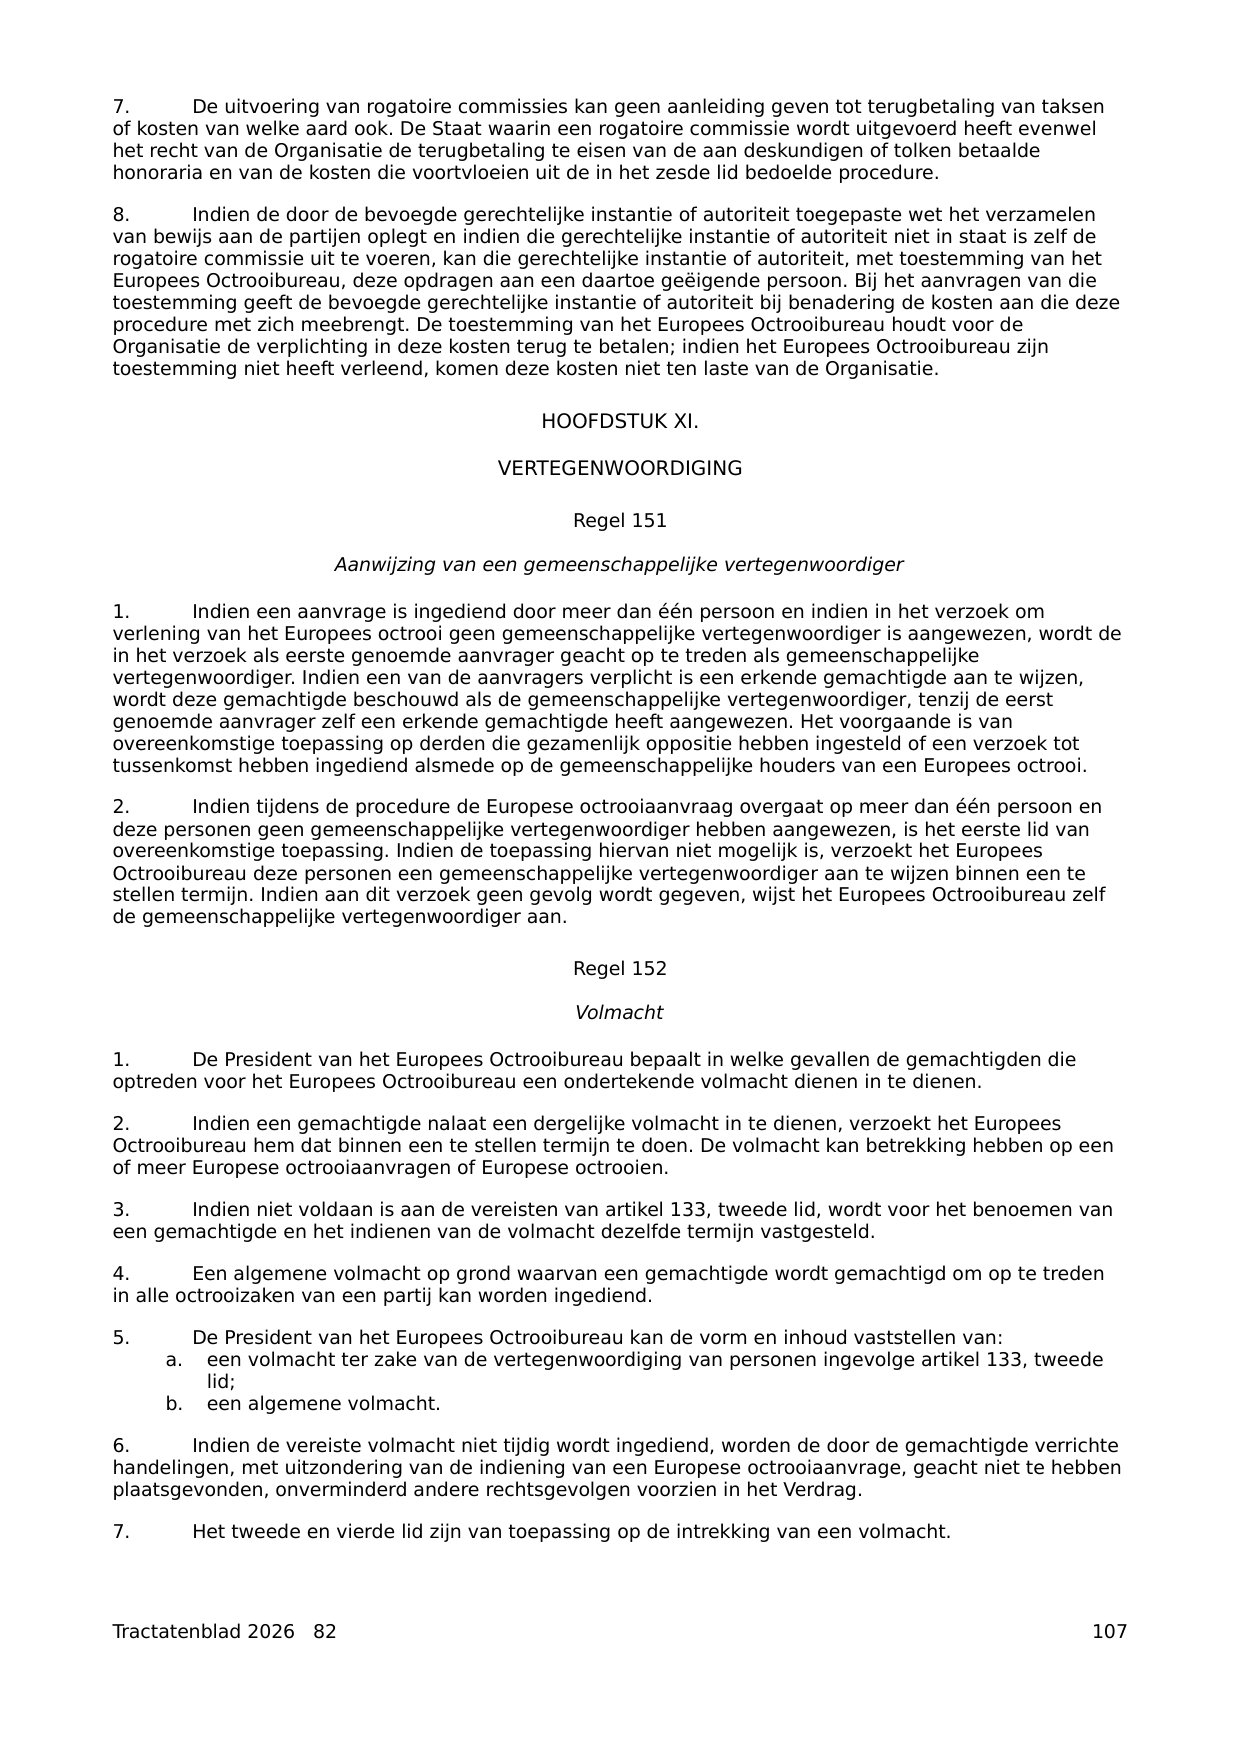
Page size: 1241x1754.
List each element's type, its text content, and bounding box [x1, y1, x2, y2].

text 1. Indien een aanvrage is ingediend door meer dan één persoon en indien in het verzoek om verlening van het Europees octrooi geen gemeenschappelijke vertegenwoordiger is aangewezen, wordt de in het verzoek als eerste genoemde aanvrager geacht op te treden als gemeenschappelijke vertegenwoordiger. Indien een van de aanvragers verplicht is een erkende gemachtigde aan te wijzen, wordt deze gemachtigde beschouwd als de gemeenschappelijke vertegenwoordiger, tenzij de eerst genoemde aanvrager zelf een erkende gemachtigde heeft aangewezen. Het voorgaande is van overeenkomstige toepassing op derden die gezamenlijk oppositie hebben ingesteld of een verzoek tot tussenkomst hebben ingediend alsmede op de gemeenschappelijke houders van een Europees octrooi. [112, 601, 1128, 776]
subtitle Regel 152 Volmacht [112, 958, 1128, 1024]
subtitle HOOFDSTUK XI. VERTEGENWOORDIGING [112, 410, 1128, 480]
text 3. Indien niet voldaan is aan de vereisten van artikel 133, tweede lid, wordt voor het benoemen van een gemachtigde en het indienen van de volmacht dezelfde termijn vastgesteld. [112, 1199, 1128, 1243]
text 5. De President van het Europees Octrooibureau kan de vorm en inhoud vaststellen van: [112, 1327, 1128, 1349]
text 6. Indien de vereiste volmacht niet tijdig wordt ingediend, worden de door de gemachtigde verrichte handelingen, met uitzondering van de indiening van een Europese octrooiaanvrage, geacht niet te hebben plaatsgevonden, onverminderd andere rechtsgevolgen voorzien in het Verdrag. [112, 1435, 1128, 1501]
text 7. Het tweede en vierde lid zijn van toepassing op de intrekking van een volmacht. [112, 1521, 1128, 1543]
text 4. Een algemene volmacht op grond waarvan een gemachtigde wordt gemachtigd om op te treden in alle octrooizaken van een partij kan worden ingediend. [112, 1263, 1128, 1307]
text 2. Indien een gemachtigde nalaat een dergelijke volmacht in te dienen, verzoekt het Europees Octrooibureau hem dat binnen een te stellen termijn te doen. De volmacht kan betrekking hebben op een of meer Europese octrooiaanvragen of Europese octrooien. [112, 1113, 1128, 1179]
text a. een volmacht ter zake van de vertegenwoordiging van personen ingevolge artikel 133, tweede lid; [165, 1349, 1128, 1393]
text 8. Indien de door de bevoegde gerechtelijke instantie of autoriteit toegepaste wet het verzamelen van bewijs aan de partijen oplegt en indien die gerechtelijke instantie of autoriteit niet in staat is zelf de rogatoire commissie uit te voeren, kan die gerechtelijke instantie of autoriteit, met toestemming van het Europees Octrooibureau, deze opdragen aan een daartoe geëigende persoon. Bij het aanvragen van die toestemming geeft de bevoegde gerechtelijke instantie of autoriteit bij benadering de kosten aan die deze procedure met zich meebrengt. De toestemming van het Europees Octrooibureau houdt voor de Organisatie de verplichting in deze kosten terug te betalen; indien het Europees Octrooibureau zijn toestemming niet heeft verleend, komen deze kosten niet ten laste van de Organisatie. [112, 204, 1128, 380]
text 2. Indien tijdens de procedure de Europese octrooiaanvraag overgaat op meer dan één persoon en deze personen geen gemeenschappelijke vertegenwoordiger hebben aangewezen, is het eerste lid van overeenkomstige toepassing. Indien de toepassing hiervan niet mogelijk is, verzoekt het Europees Octrooibureau deze personen een gemeenschappelijke vertegenwoordiger aan te wijzen binnen een te stellen termijn. Indien aan dit verzoek geen gevolg wordt gegeven, wijst het Europees Octrooibureau zelf de gemeenschappelijke vertegenwoordiger aan. [112, 796, 1128, 928]
text 7. De uitvoering van rogatoire commissies kan geen aanleiding geven tot terugbetaling van taksen of kosten van welke aard ook. De Staat waarin een rogatoire commissie wordt uitgevoerd heeft evenwel het recht van de Organisatie de terugbetaling te eisen van de aan deskundigen of tolken betaalde honoraria en van de kosten die voortvloeien uit de in het zesde lid bedoelde procedure. [112, 96, 1128, 184]
text b. een algemene volmacht. [165, 1393, 1128, 1415]
subtitle Regel 151 Aanwijzing van een gemeenschappelijke vertegenwoordiger [112, 510, 1128, 576]
text 1. De President van het Europees Octrooibureau bepaalt in welke gevallen de gemachtigden die optreden voor het Europees Octrooibureau een ondertekende volmacht dienen in te dienen. [112, 1049, 1128, 1093]
